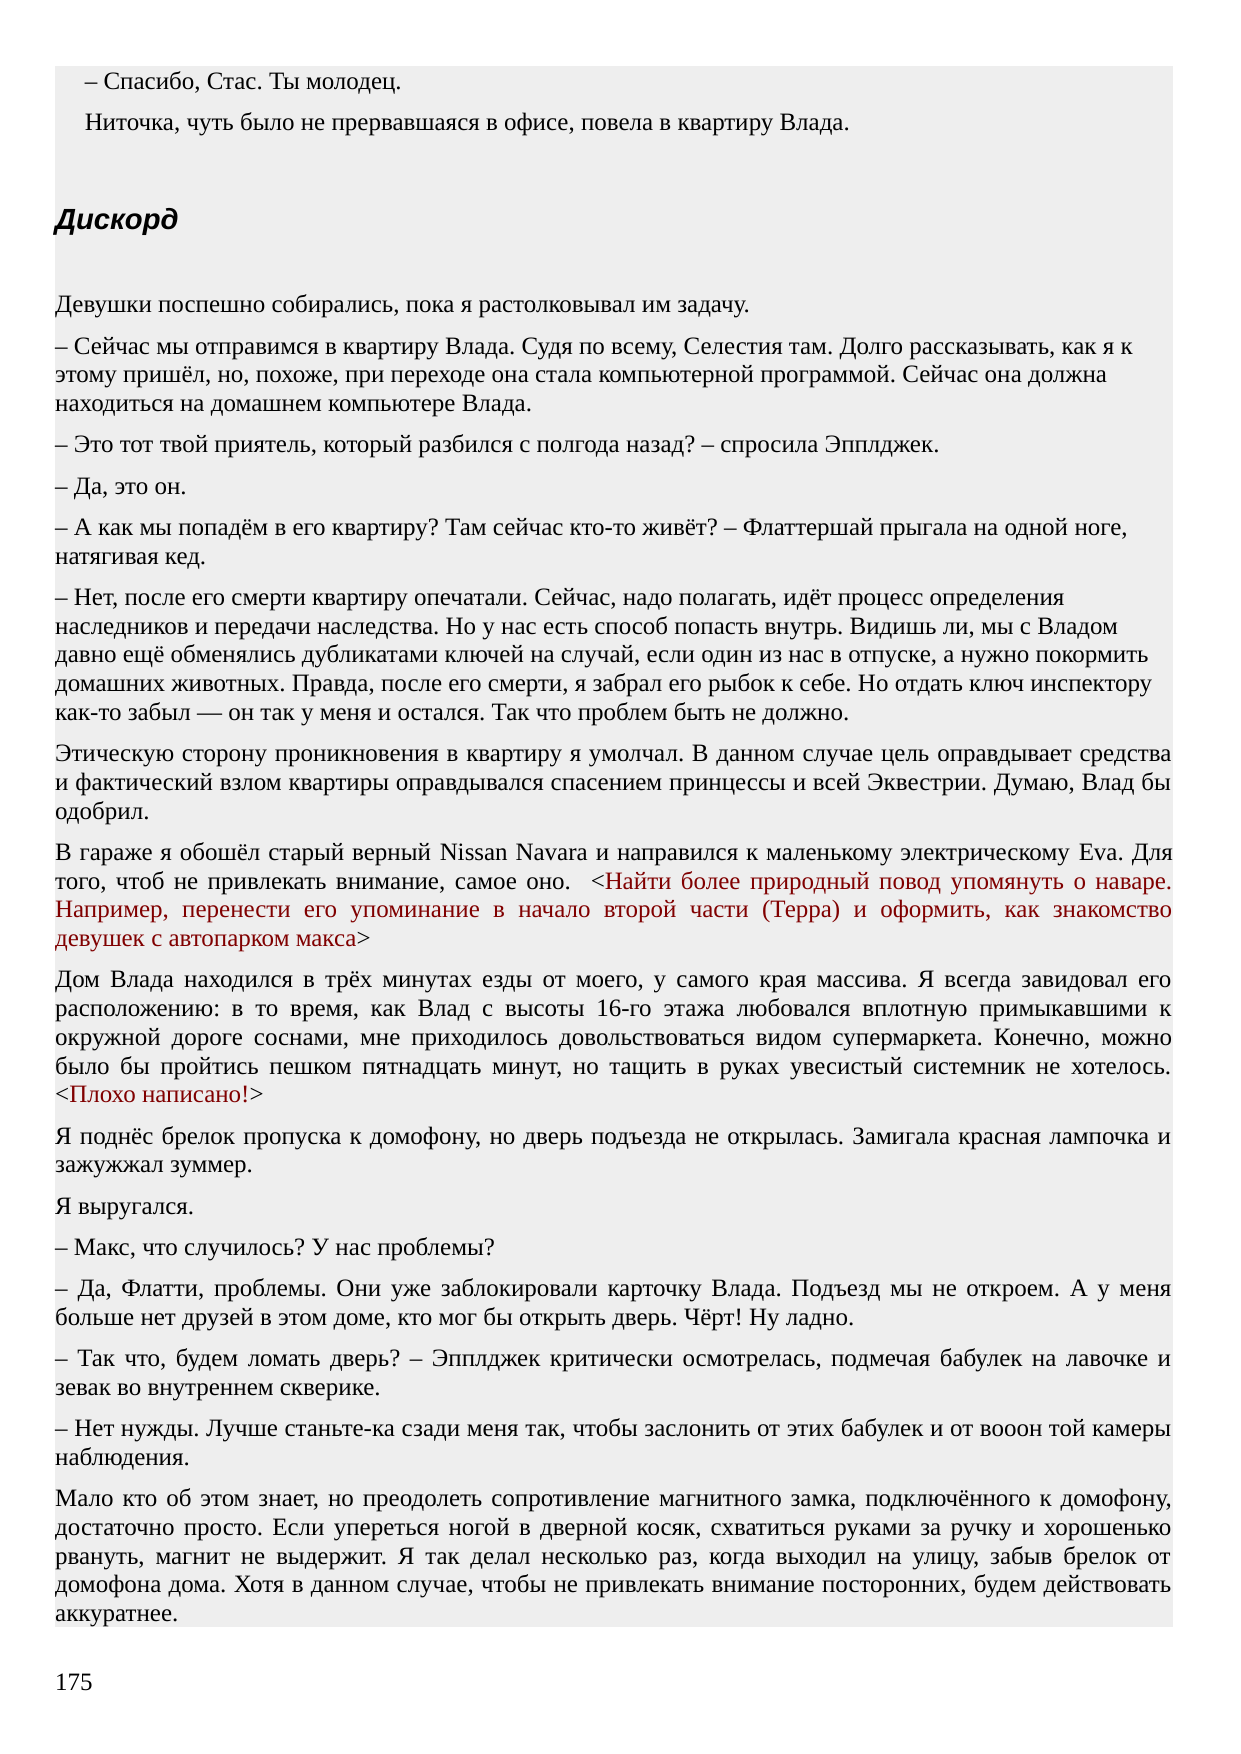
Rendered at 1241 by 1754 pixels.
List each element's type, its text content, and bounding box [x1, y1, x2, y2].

list Мало кто об этом знает, но преодолеть сопротивление магнитного замка, подключённого к домофону, достаточно просто. Если упереться ногой в дверной косяк, схватиться руками за ручку и хорошенько рвануть, магнит не выдержит. Я так делал несколько раз, когда выходил на улицу, забыв брелок от домофона дома. Хотя в данном случае, чтобы не привлекать внимание посторонних, будем действовать аккуратнее. [55, 1483, 1173, 1627]
text – Так что, будем ломать дверь? – Эпплджек критически осмотрелась, подмечая бабулек на лавочке и зевак во внутреннем скверике. [55, 1343, 1173, 1401]
text – Да, это он. [55, 471, 1173, 499]
text – Макс, что случилось? У нас проблемы? [55, 1232, 1173, 1261]
text – Сейчас мы отправимся в квартиру Влада. Судя по всему, Селестия там. Долго рассказывать, как я к этому пришёл, но, похоже, при переходе она стала компьютерной программой. Сейчас она должна находиться на домашнем компьютере Влада. [55, 331, 1173, 417]
text – А как мы попадём в его квартиру? Там сейчас кто-то живёт? – Флаттершай прыгала на одной ноге, натягивая кед. [55, 512, 1173, 569]
text Дом Влада находился в трёх минутах езды от моего, у самого края массива. Я всегда завидовал его расположению: в то время, как Влад с высоты 16-го этажа любовался вплотную примыкавшими к окружной дороге соснами, мне приходилось довольствоваться видом супермаркета. Конечно, можно было бы пройтись пешком пятнадцать минут, но тащить в руках увесистый системник не хотелось. <Плохо написано!> [55, 964, 1173, 1108]
text – Спасибо, Стас. Ты молодец. [55, 66, 1173, 95]
text Девушки поспешно собирались, пока я растолковывал им задачу. [55, 289, 1173, 318]
text – Нет, после его смерти квартиру опечатали. Сейчас, надо полагать, идёт процесс определения наследников и передачи наследства. Но у нас есть способ попасть внутрь. Видишь ли, мы с Владом давно ещё обменялись дубликатами ключей на случай, если один из нас в отпуске, а нужно покормить домашних животных. Правда, после его смерти, я забрал его рыбок к себе. Но отдать ключ инспектору как-то забыл — он так у меня и остался. Так что проблем быть не должно. [55, 582, 1173, 726]
text – Это тот твой приятель, который разбился с полгода назад? – спросила Эпплджек. [55, 429, 1173, 458]
text Этическую сторону проникновения в квартиру я умолчал. В данном случае цель оправдывает средства и фактический взлом квартиры оправдывался спасением принцессы и всей Эквестрии. Думаю, Влад бы одобрил. [55, 738, 1173, 824]
text Я поднёс брелок пропуска к домофону, но дверь подъезда не открылась. Замигала красная лампочка и зажужжал зуммер. [55, 1121, 1173, 1178]
text В гараже я обошёл старый верный Nissan Navara и направился к маленькому электрическому Eva. Для того, чтоб не привлекать внимание, самое оно. <Найти более природный повод упомянуть о наваре. Например, перенести его упоминание в начало второй части (Терра) и оформить, как знакомство девушек с автопарком макса> [55, 837, 1173, 952]
text – Нет нужды. Лучше станьте-ка сзади меня так, чтобы заслонить от этих бабулек и от вооон той камеры наблюдения. [55, 1413, 1173, 1471]
text Я выругался. [55, 1191, 1173, 1219]
text – Да, Флатти, проблемы. Они уже заблокировали карточку Влада. Подъезд мы не откроем. А у меня больше нет друзей в этом доме, кто мог бы открыть дверь. Чёрт! Ну ладно. [55, 1273, 1173, 1331]
subtitle Дискорд [55, 202, 1173, 236]
text Ниточка, чуть было не прервавшаяся в офисе, повела в квартиру Влада. [55, 107, 1173, 136]
